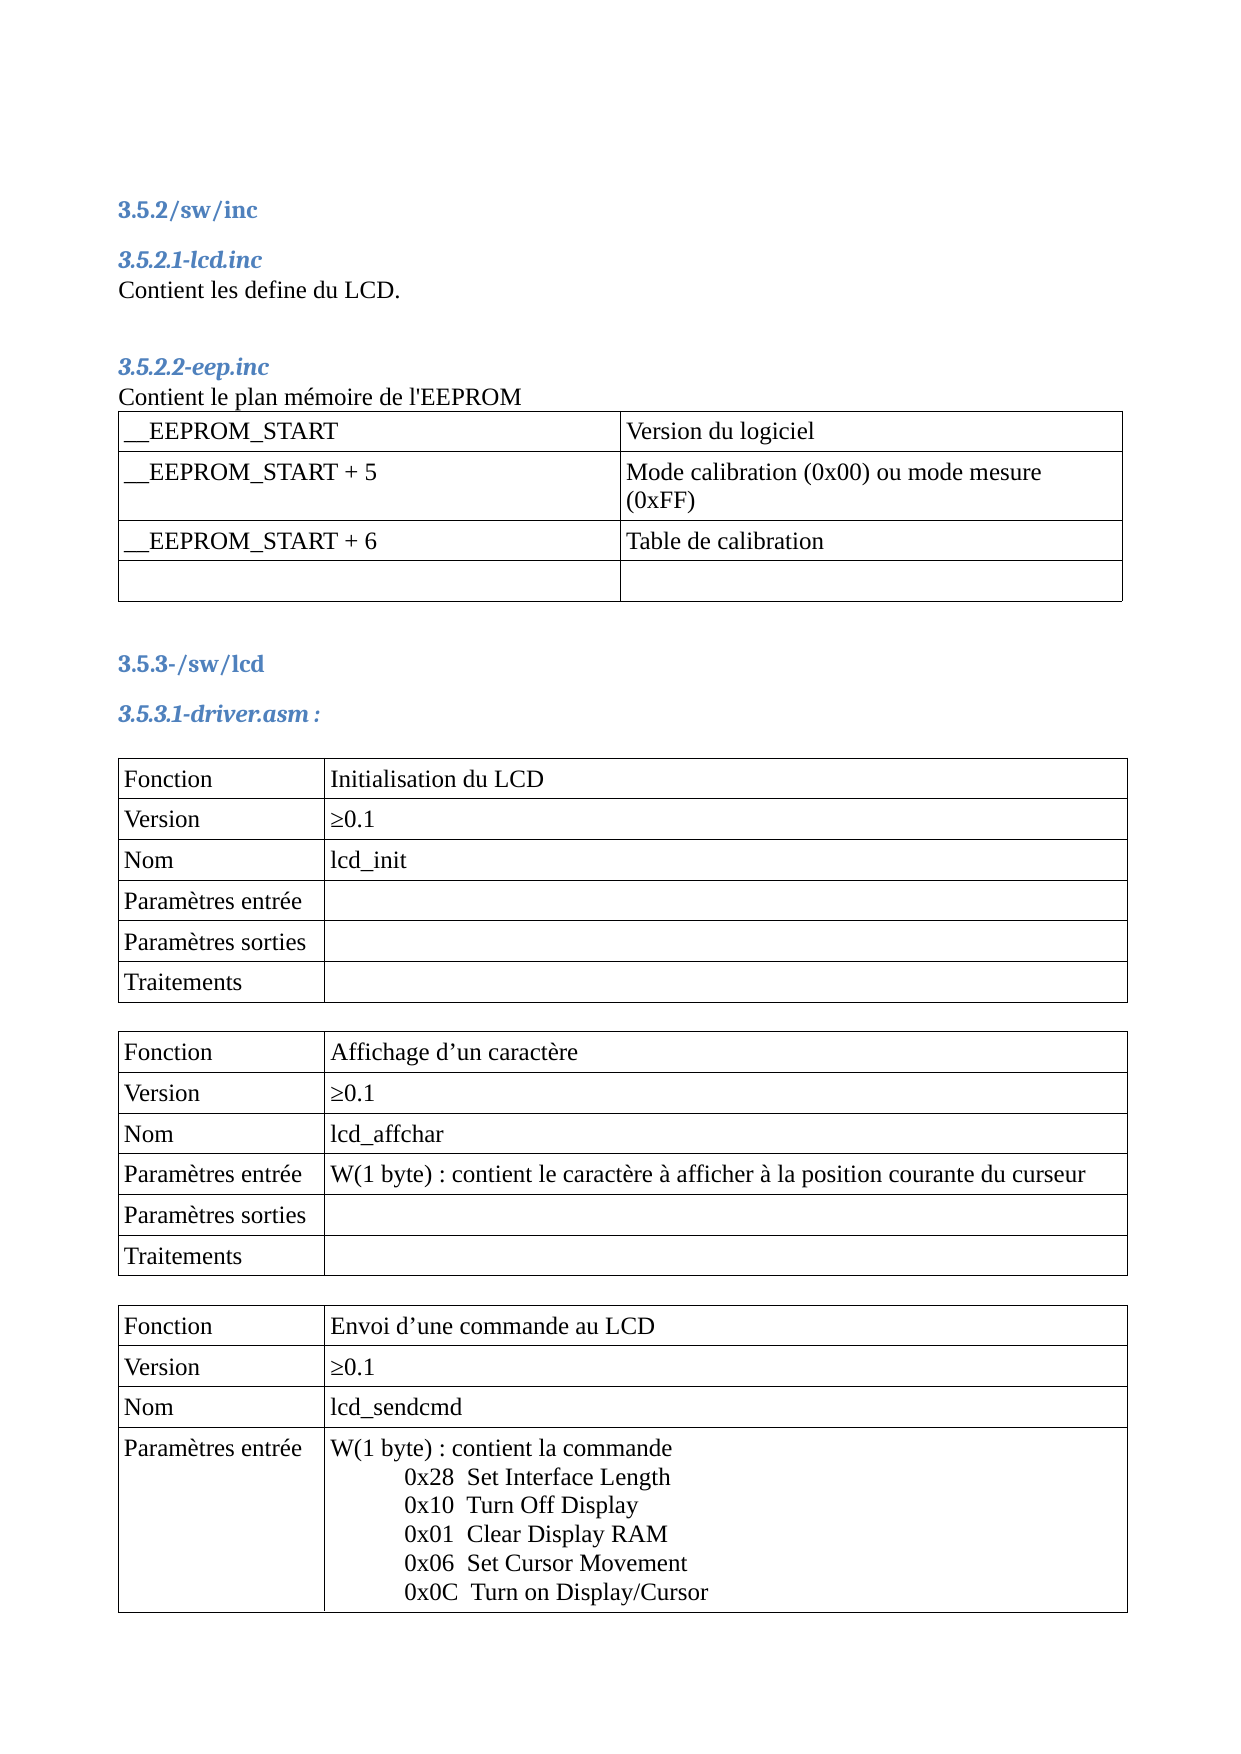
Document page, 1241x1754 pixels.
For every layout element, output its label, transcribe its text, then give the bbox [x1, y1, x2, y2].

subtitle 3.5.3-/sw/lcd [118, 650, 1122, 679]
table_cell Paramètres entrée [119, 881, 324, 920]
table_cell Nom [119, 1114, 324, 1153]
table_cell ≥0.1 [325, 799, 1127, 839]
table_cell Nom [119, 1387, 324, 1427]
table_cell ≥0.1 [325, 1346, 1127, 1386]
table_cell [325, 1236, 1127, 1275]
subtitle 3.5.2/sw/inc [118, 196, 1122, 225]
table_cell __EEPROM_START + 6 [119, 521, 620, 560]
table_cell W(1 byte) : contient le caractère à afficher à la position courante du curseur [325, 1154, 1127, 1194]
table_cell [325, 962, 1127, 1002]
table_header Envoi d’une commande au LCD [325, 1306, 1127, 1345]
subtitle 3.5.2.1-lcd.inc [118, 246, 1122, 275]
table_header Version du logiciel [621, 412, 1122, 451]
table_cell [119, 561, 620, 601]
table_cell Traitements [119, 1236, 324, 1275]
table_cell [325, 1195, 1127, 1235]
table_cell Table de calibration [621, 521, 1122, 560]
table_cell Version [119, 1346, 324, 1386]
table_header Fonction [119, 1032, 324, 1072]
table_cell lcd_sendcmd [325, 1387, 1127, 1427]
table_cell Mode calibration (0x00) ou mode mesure (0xFF) [621, 452, 1122, 520]
subtitle 3.5.2.2-eep.inc [118, 353, 1122, 382]
table_header __EEPROM_START [119, 412, 620, 451]
subtitle 3.5.3.1-driver.asm : [118, 700, 1122, 729]
table_header Initialisation du LCD [325, 759, 1127, 798]
table_header Fonction [119, 1306, 324, 1345]
table_cell lcd_affchar [325, 1114, 1127, 1153]
table_cell Nom [119, 840, 324, 879]
table_cell ≥0.1 [325, 1073, 1127, 1112]
table_cell lcd_init [325, 840, 1127, 879]
text Contient les define du LCD. [118, 275, 1122, 303]
table_cell [621, 561, 1122, 601]
table_cell Paramètres entrée [119, 1154, 324, 1194]
table_cell Paramètres entrée [119, 1428, 324, 1611]
table_header Fonction [119, 759, 324, 798]
table_cell __EEPROM_START + 5 [119, 452, 620, 520]
table_cell Paramètres sorties [119, 921, 324, 961]
table_cell [325, 921, 1127, 961]
table_cell Version [119, 1073, 324, 1112]
table_cell W(1 byte) : contient la commande 0x28 Set Interface Length 0x10 Turn Off Display 0x01 Clear Display RAM 0x06 Set Cursor Movement 0x0C Turn on Display/Cursor [325, 1428, 1127, 1611]
table_header Affichage d’un caractère [325, 1032, 1127, 1072]
table_cell Paramètres sorties [119, 1195, 324, 1235]
text Contient le plan mémoire de l'EEPROM [118, 382, 1122, 411]
table_cell Traitements [119, 962, 324, 1002]
table_cell Version [119, 799, 324, 839]
table_cell [325, 881, 1127, 920]
